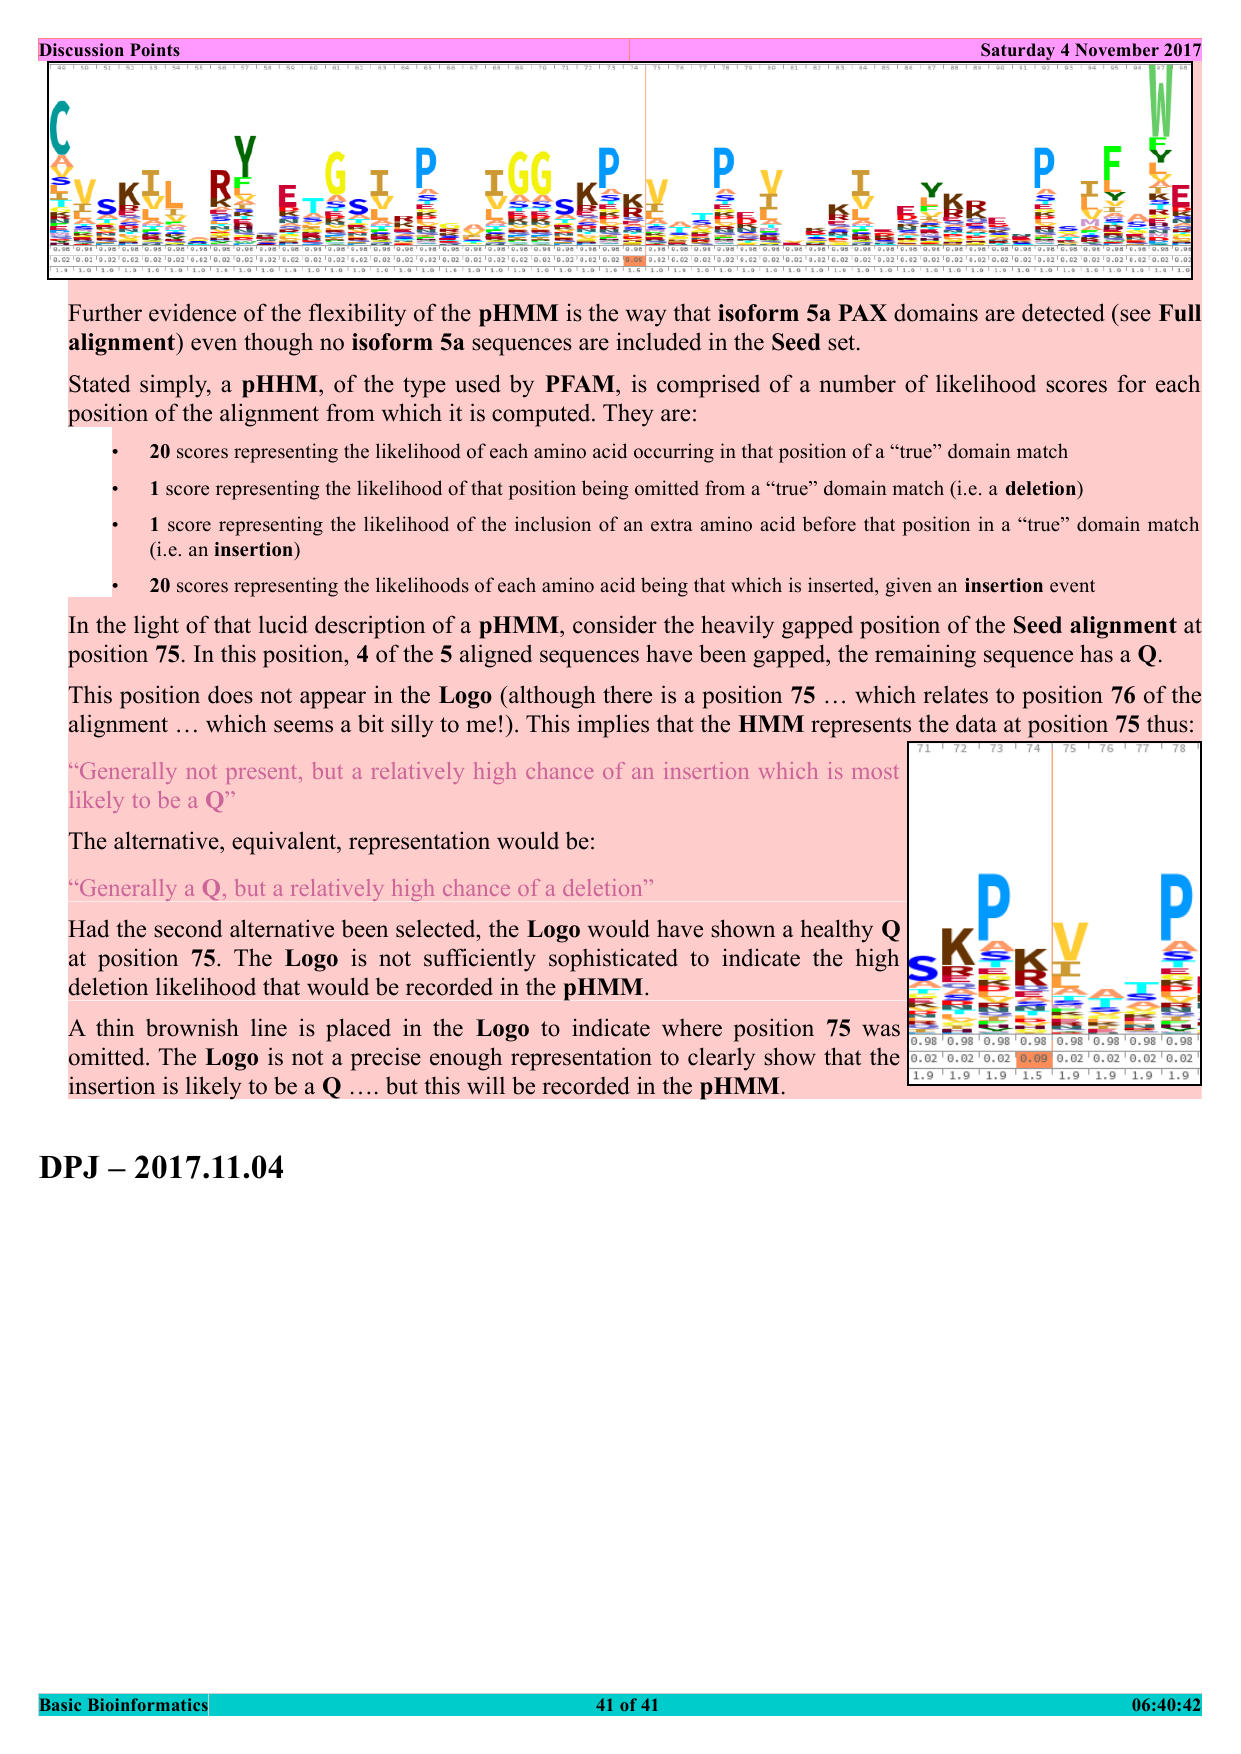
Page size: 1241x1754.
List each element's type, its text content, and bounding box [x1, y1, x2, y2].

text The alternative, equivalent, representation would be: [68, 826, 907, 855]
text Further evidence of the flexibility of the pHMM is the way that isoform 5a PAX domains are detected (see Full alignment) even though no isoform 5a sequences are included in the Seed set. [68, 278, 1202, 356]
picture [49, 63, 1191, 278]
text In the light of that lucid description of a pHMM, consider the heavily gapped position of the Seed alignment at position 75. In this position, 4 of the 5 aligned sequences have been gapped, the remaining sequence has a Q. [68, 609, 1202, 668]
text “Generally not present, but a relatively high chance of an insertion which is most likely to be a Q” [68, 756, 907, 814]
text A thin brownish line is placed in the Logo to indicate where position 75 was omitted. The Logo is not a precise enough representation to clearly show that the insertion is likely to be a Q …. but this will be recorded in the pHMM. [68, 1012, 1202, 1099]
text DPJ – 2017.11.04 [38, 1147, 1202, 1186]
picture [909, 743, 1200, 1084]
text This position does not appear in the Logo (although there is a position 75 … which relates to position 76 of the alignment … which seems a bit silly to me!). This implies that the HMM represents the data at position 75 thus: [68, 680, 1202, 738]
text Stated simply, a pHHM, of the type used by PFAM, is comprised of a number of likelihood scores for each position of the alignment from which it is computed. They are: [68, 368, 1202, 427]
text “Generally a Q, but a relatively high chance of a deletion” [68, 873, 907, 902]
list 20 scores representing the likelihoods of each amino acid being that which is inserted, given an insertion event [112, 573, 1202, 597]
text Had the second alternative been selected, the Logo would have shown a healthy Q at position 75. The Logo is not sufficiently sophisticated to indicate the high deletion likelihood that would be recorded in the pHMM. [68, 913, 907, 1001]
list 1 score representing the likelihood of that position being omitted from a “true” domain match (i.e. a deletion) [112, 476, 1202, 500]
list 1 score representing the likelihood of the inclusion of an extra amino acid before that position in a “true” domain match (i.e. an insertion) [112, 512, 1202, 560]
list 20 scores representing the likelihood of each amino acid occurring in that position of a “true” domain match [112, 439, 1202, 463]
